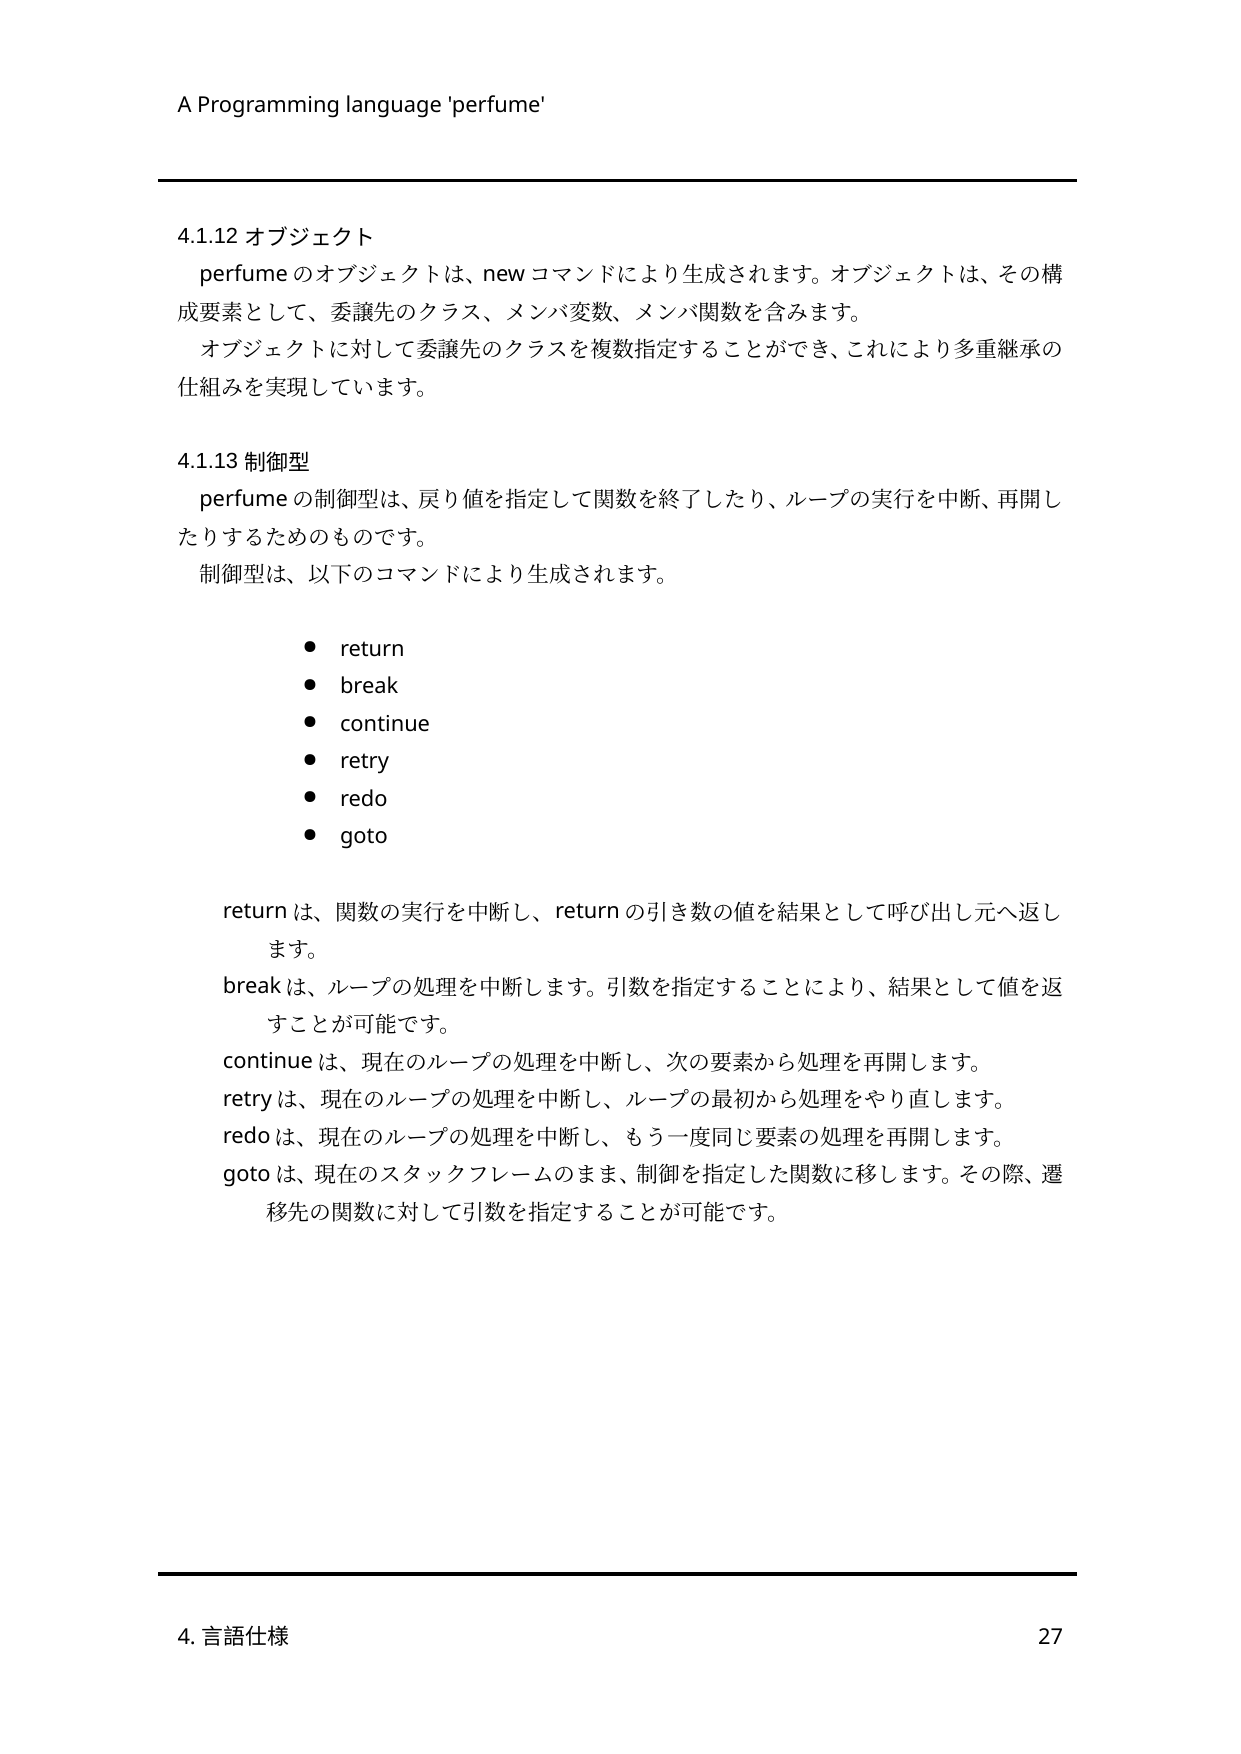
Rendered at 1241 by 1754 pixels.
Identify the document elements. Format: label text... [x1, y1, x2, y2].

list redo [302, 779, 1063, 817]
list continue [302, 704, 1063, 742]
text オブジェクトに対して委譲先のクラスを複数指定することができ、これにより多重継承の仕組みを実現しています。 [177, 329, 1063, 404]
text returnは、関数の実行を中断し、returnの引き数の値を結果として呼び出し元へ返します。 [201, 892, 1063, 967]
text perfumeの制御型は、戻り値を指定して関数を終了したり、ループの実行を中断、再開したりするためのものです。 [177, 479, 1063, 554]
subtitle 4.1.12 オブジェクト [177, 217, 1063, 254]
text perfumeのオブジェクトは、newコマンドにより生成されます。オブジェクトは、その構成要素として、委譲先のクラス、メンバ変数、メンバ関数を含みます。 [177, 254, 1063, 329]
list return [302, 629, 1063, 667]
text redoは、現在のループの処理を中断し、もう一度同じ要素の処理を再開します。 [201, 1117, 1063, 1154]
subtitle 4.1.13 制御型 [177, 442, 1063, 479]
list retry [302, 742, 1063, 779]
text continueは、現在のループの処理を中断し、次の要素から処理を再開します。 [201, 1042, 1063, 1079]
list goto [302, 817, 1063, 854]
text gotoは、現在のスタックフレームのまま、制御を指定した関数に移します。その際、遷移先の関数に対して引数を指定することが可能です。 [201, 1154, 1063, 1229]
text retryは、現在のループの処理を中断し、ループの最初から処理をやり直します。 [201, 1079, 1063, 1117]
text 制御型は、以下のコマンドにより生成されます。 [177, 554, 1063, 592]
list break [302, 667, 1063, 704]
text breakは、ループの処理を中断します。引数を指定することにより、結果として値を返すことが可能です。 [201, 967, 1063, 1042]
